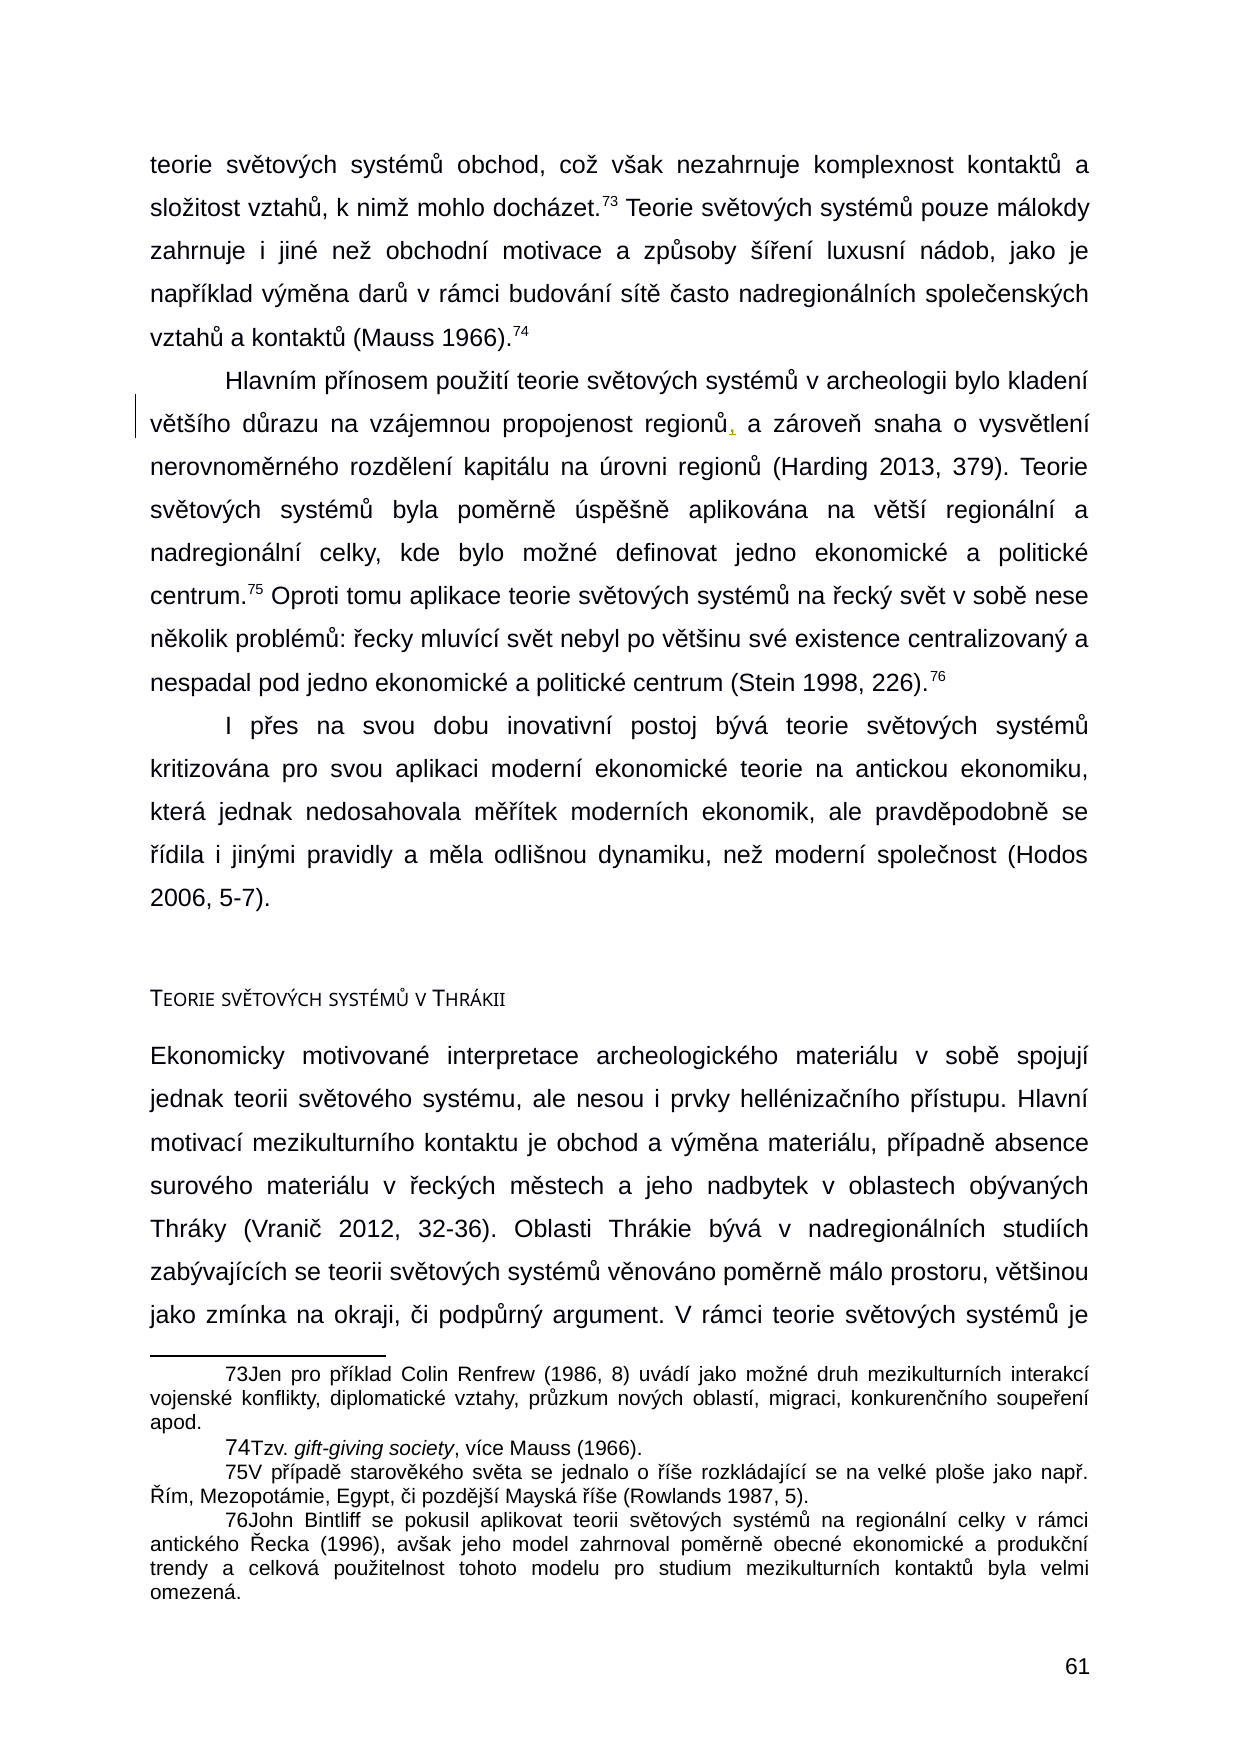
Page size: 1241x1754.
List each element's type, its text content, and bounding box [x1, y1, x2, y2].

text John Bintliff se pokusil aplikovat teorii světových systémů na regionální celky v rámci antického Řecka (1996), avšak jeho model zahrnoval poměrně obecné ekonomické a produkční trendy a celková použitelnost tohoto modelu pro studium mezikulturních kontaktů byla velmi omezená. [150, 1508, 1090, 1604]
text I přes na svou dobu inovativní postoj bývá teorie světových systémů kritizována pro svou aplikaci moderní ekonomické teorie na antickou ekonomiku, která jednak nedosahovala měřítek moderních ekonomik, ale pravděpodobně se řídila i jinými pravidly a měla odlišnou dynamiku, než moderní společnost (Hodos 2006, 5-7). [150, 711, 1090, 912]
text Hlavním přínosem použití teorie světových systémů v archeologii bylo kladení většího důrazu na vzájemnou propojenost regionů, a zároveň snaha o vysvětlení nerovnoměrného rozdělení kapitálu na úrovni regionů (Harding 2013, 379). Teorie světových systémů byla poměrně úspěšně aplikována na větší regionální a nadregionální celky, kde bylo možné definovat jedno ekonomické a politické centrum. Oproti tomu aplikace teorie světových systémů na řecký svět v sobě nese několik problémů: řecky mluvící svět nebyl po většinu své existence centralizovaný a nespadal pod jedno ekonomické a politické centrum (Stein 1998, 226). [150, 366, 1090, 696]
text V případě starověkého světa se jednalo o říše rozkládající se na velké ploše jako např. Řím, Mezopotámie, Egypt, či pozdější Mayská říše (Rowlands 1987, 5). [150, 1460, 1090, 1508]
text Jen pro příklad Colin Renfrew (1986, 8) uvádí jako možné druh mezikulturních interakcí vojenské konflikty, diplomatické vztahy, průzkum nových oblastí, migraci, konkurenčního soupeření apod. [150, 1362, 1090, 1434]
text Ekonomicky motivované interpretace archeologického materiálu v sobě spojují jednak teorii světového systému, ale nesou i prvky hellénizačního přístupu. Hlavní motivací mezikulturního kontaktu je obchod a výměna materiálu, případně absence surového materiálu v řeckých městech a jeho nadbytek v oblastech obývaných Thráky (Vranič 2012, 32-36). Oblasti Thrákie bývá v nadregionálních studiích zabývajících se teorii světových systémů věnováno poměrně málo prostoru, většinou jako zmínka na okraji, či podpůrný argument. V rámci teorie světových systémů je [150, 1041, 1090, 1329]
text teorie světových systémů obchod, což však nezahrnuje komplexnost kontaktů a složitost vztahů, k nimž mohlo docházet. Teorie světových systémů pouze málokdy zahrnuje i jiné než obchodní motivace a způsoby šíření luxusní nádob, jako je například výměna darů v rámci budování sítě často nadregionálních společenských vztahů a kontaktů (Mauss 1966). [150, 150, 1090, 351]
text Tzv. gift-giving society, více Mauss (1966). [150, 1434, 1090, 1460]
subtitle Teorie světových systémů v Thrákii [150, 982, 1090, 1013]
